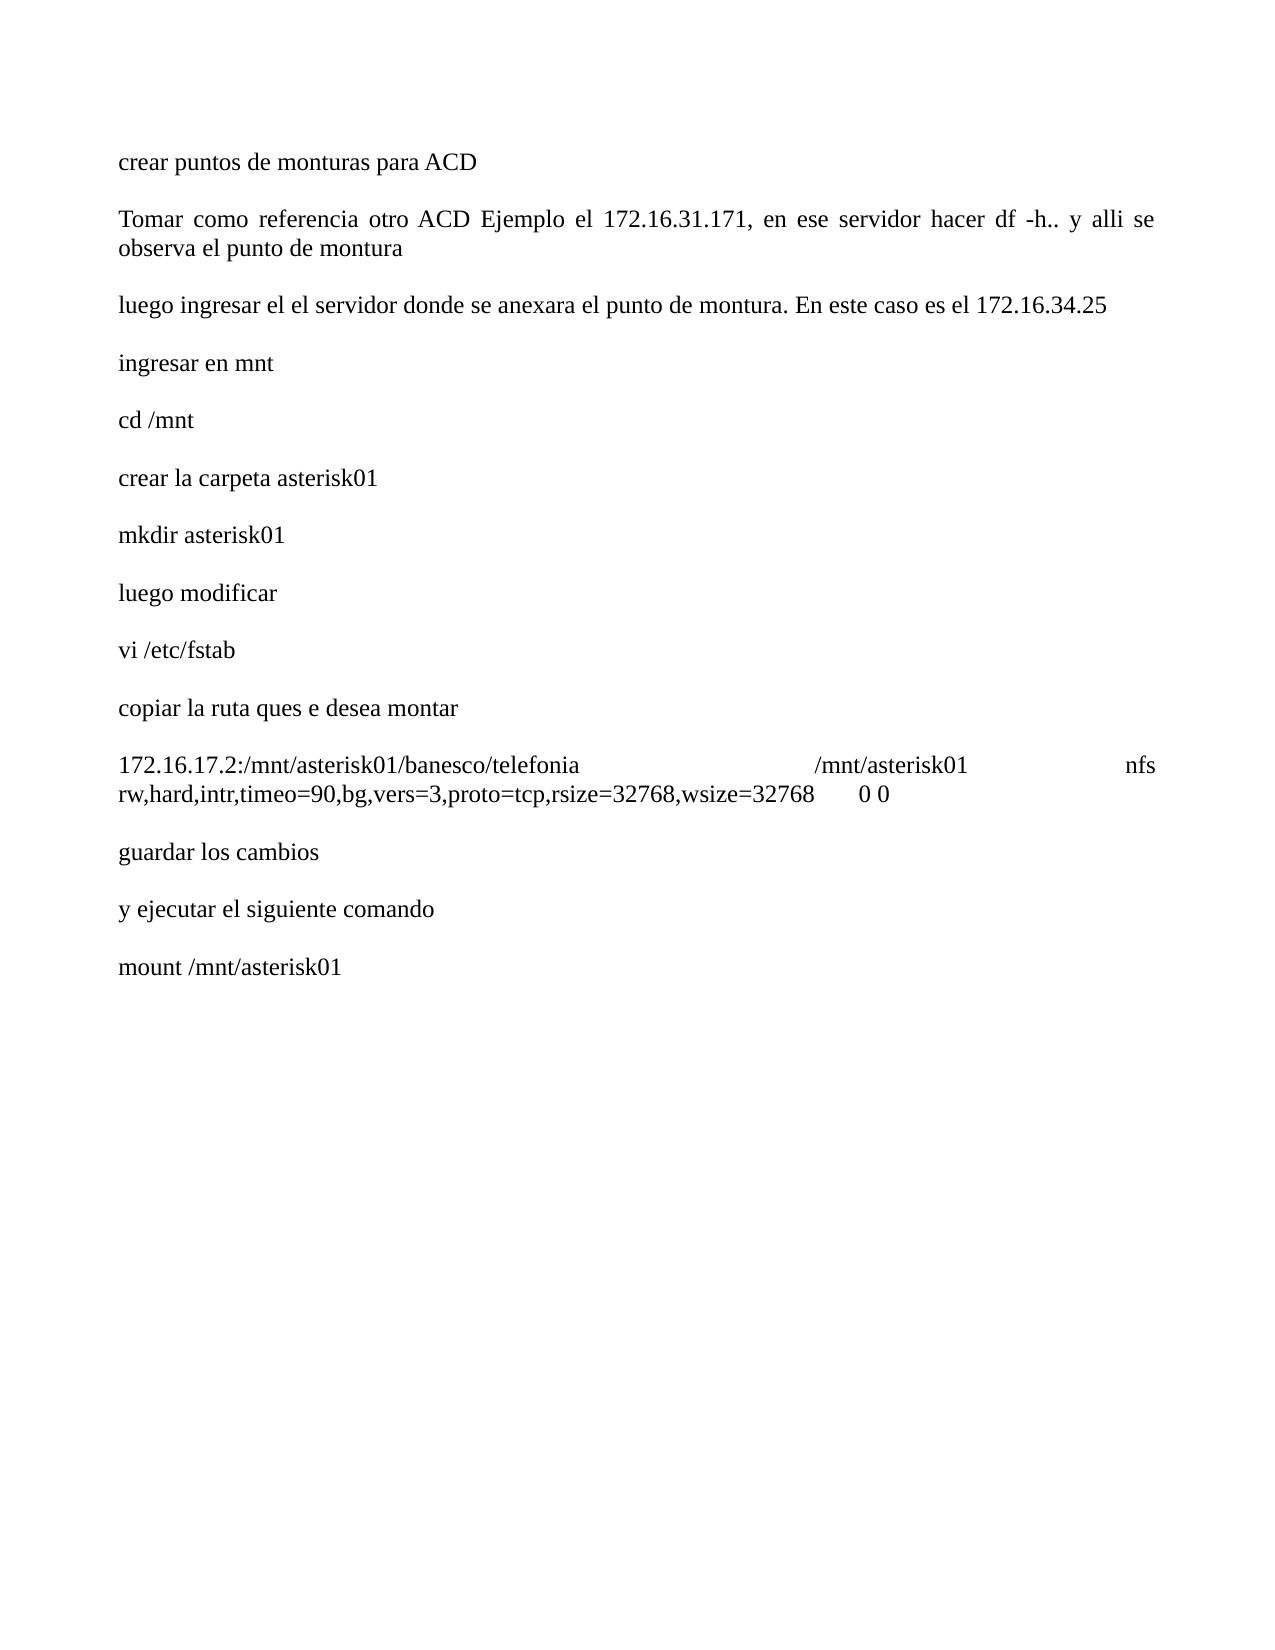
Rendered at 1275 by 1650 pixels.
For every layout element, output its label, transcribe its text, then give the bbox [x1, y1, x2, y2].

text vi /etc/fstab [118, 636, 1157, 664]
text copiar la ruta ques e desea montar [118, 693, 1157, 722]
text luego ingresar el el servidor donde se anexara el punto de montura. En este caso es el 172.16.34.25 [118, 291, 1157, 319]
text mkdir asterisk01 [118, 521, 1157, 549]
text luego modificar [118, 578, 1157, 607]
text 172.16.17.2:/mnt/asterisk01/banesco/telefonia /mnt/asterisk01 nfs rw,hard,intr,timeo=90,bg,vers=3,proto=tcp,rsize=32768,wsize=32768 0 0 [118, 751, 1157, 808]
text Tomar como referencia otro ACD Ejemplo el 172.16.31.171, en ese servidor hacer df -h.. y alli se observa el punto de montura [118, 204, 1157, 262]
text cd /mnt [118, 406, 1157, 434]
text ingresar en mnt [118, 348, 1157, 377]
text mount /mnt/asterisk01 [118, 952, 1157, 981]
text y ejecutar el siguiente comando [118, 894, 1157, 923]
text guardar los cambios [118, 837, 1157, 866]
text crear puntos de monturas para ACD [118, 147, 1157, 176]
text crear la carpeta asterisk01 [118, 463, 1157, 492]
